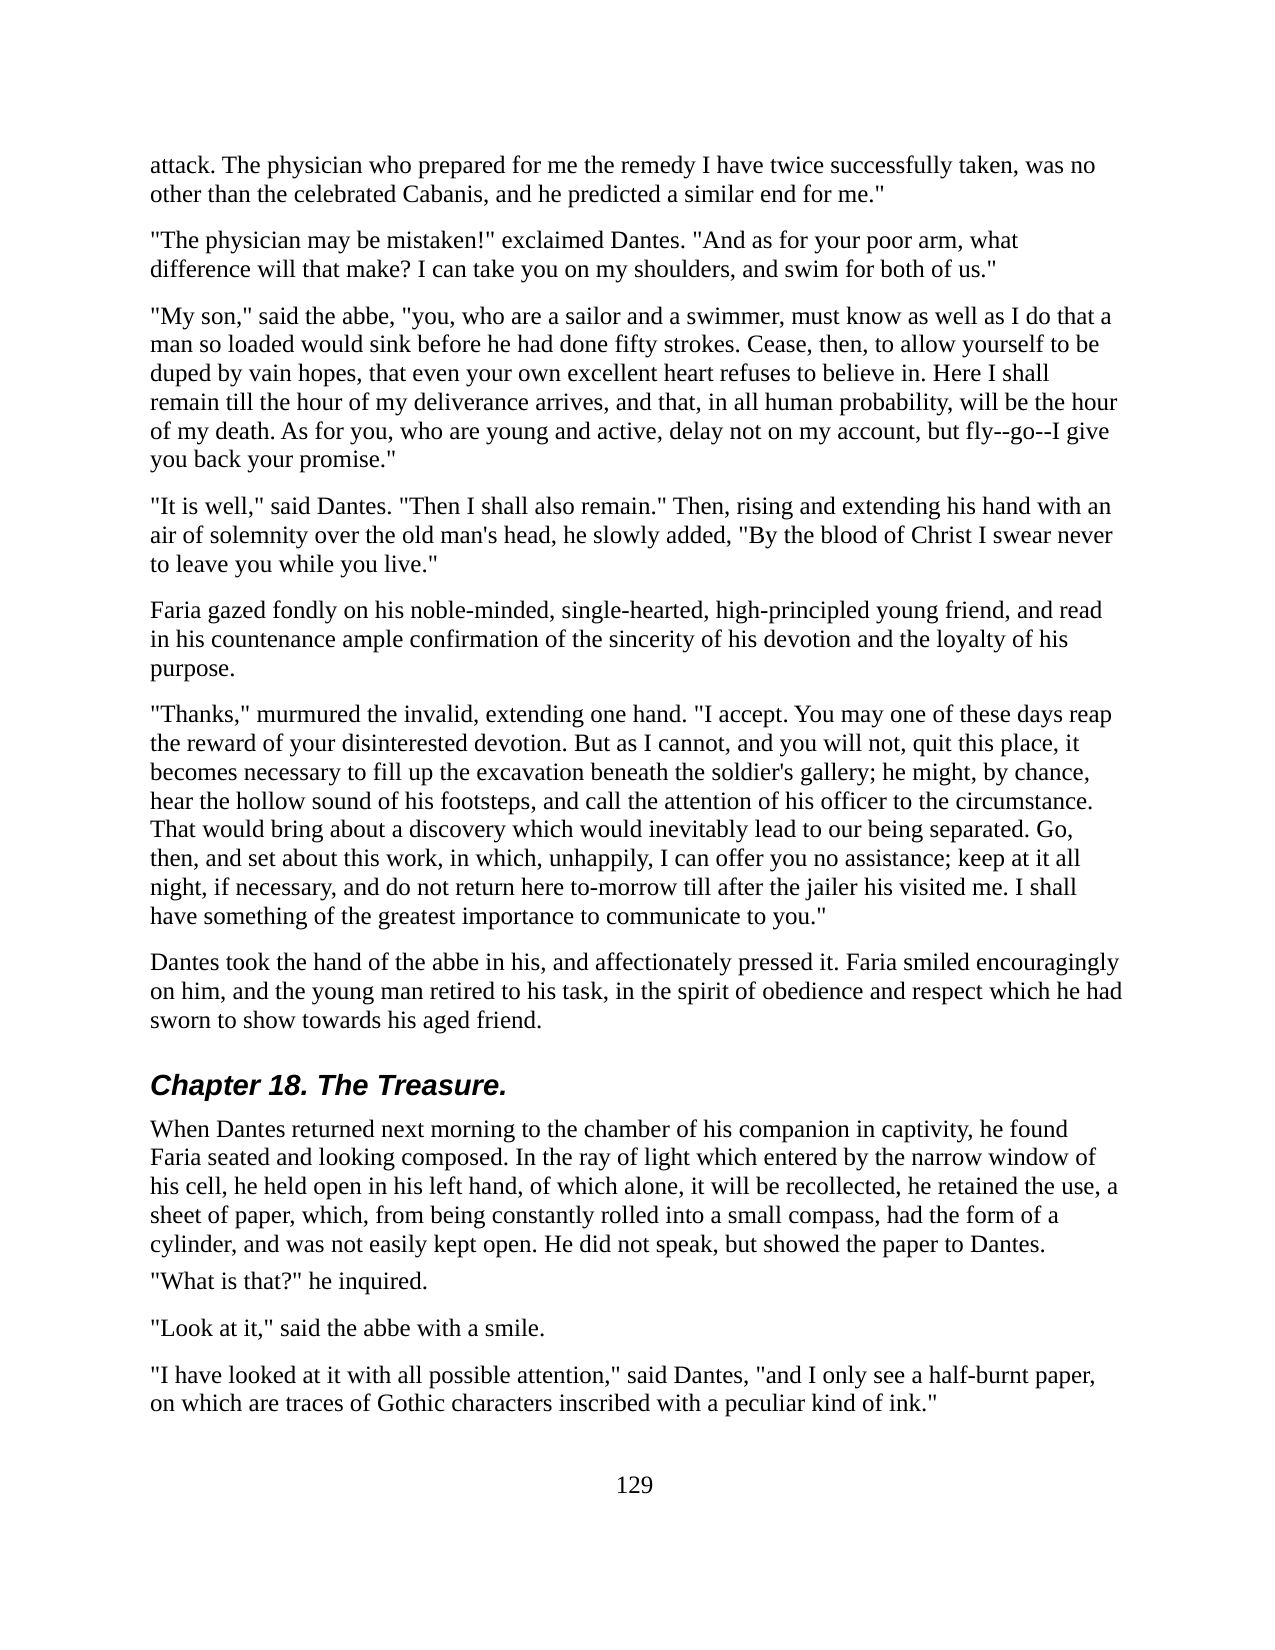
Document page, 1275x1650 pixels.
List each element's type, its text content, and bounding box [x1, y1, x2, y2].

text "What is that?" he inquired. [150, 1266, 1125, 1295]
text Faria gazed fondly on his noble-minded, single-hearted, high-principled young friend, and read in his countenance ample confirmation of the sincerity of his devotion and the loyalty of his purpose. [150, 595, 1125, 682]
text Dantes took the hand of the abbe in his, and affectionately pressed it. Faria smiled encouragingly on him, and the young man retired to his task, in the spirit of obedience and respect which he had sworn to show towards his aged friend. [150, 947, 1125, 1034]
text "It is well," said Dantes. "Then I shall also remain." Then, rising and extending his hand with an air of solemnity over the old man's head, he slowly added, "By the blood of Christ I swear never to leave you while you live." [150, 491, 1125, 577]
subtitle Chapter 18. The Treasure. [150, 1068, 1125, 1101]
text "My son," said the abbe, "you, who are a sailor and a swimmer, must know as well as I do that a man so loaded would sink before he had done fifty strokes. Cease, then, to allow yourself to be duped by vain hopes, that even your own excellent heart refuses to believe in. Here I shall remain till the hour of my deliverance arrives, and that, in all human probability, will be the hour of my death. As for you, who are young and active, delay not on my account, but fly--go--I give you back your promise." [150, 301, 1125, 473]
text "I have looked at it with all possible attention," said Dantes, "and I only see a half-burnt paper, on which are traces of Gothic characters inscribed with a peculiar kind of ink." [150, 1360, 1125, 1417]
text attack. The physician who prepared for me the remedy I have twice successfully taken, was no other than the celebrated Cabanis, and he predicted a similar end for me." [150, 150, 1125, 207]
text "The physician may be mistaken!" exclaimed Dantes. "And as for your poor arm, what difference will that make? I can take you on my shoulders, and swim for both of us." [150, 225, 1125, 283]
text "Thanks," murmured the invalid, extending one hand. "I accept. You may one of these days reap the reward of your disinterested devotion. But as I cannot, and you will not, quit this place, it becomes necessary to fill up the excavation beneath the soldier's gallery; he might, by chance, hear the hollow sound of his footsteps, and call the attention of his officer to the circumstance. That would bring about a discovery which would inevitably lead to our being separated. Go, then, and set about this work, in which, unhappily, I can offer you no assistance; keep at it all night, if necessary, and do not return here to-morrow till after the jailer his visited me. I shall have something of the greatest importance to communicate to you." [150, 699, 1125, 929]
text "Look at it," said the abbe with a smile. [150, 1313, 1125, 1342]
text When Dantes returned next morning to the chamber of his companion in captivity, he found Faria seated and looking composed. In the ray of light which entered by the narrow window of his cell, he held open in his left hand, of which alone, it will be recollected, he retained the use, a sheet of paper, which, from being constantly rolled into a small compass, had the form of a cylinder, and was not easily kept open. He did not speak, but showed the paper to Dantes. [150, 1114, 1125, 1257]
